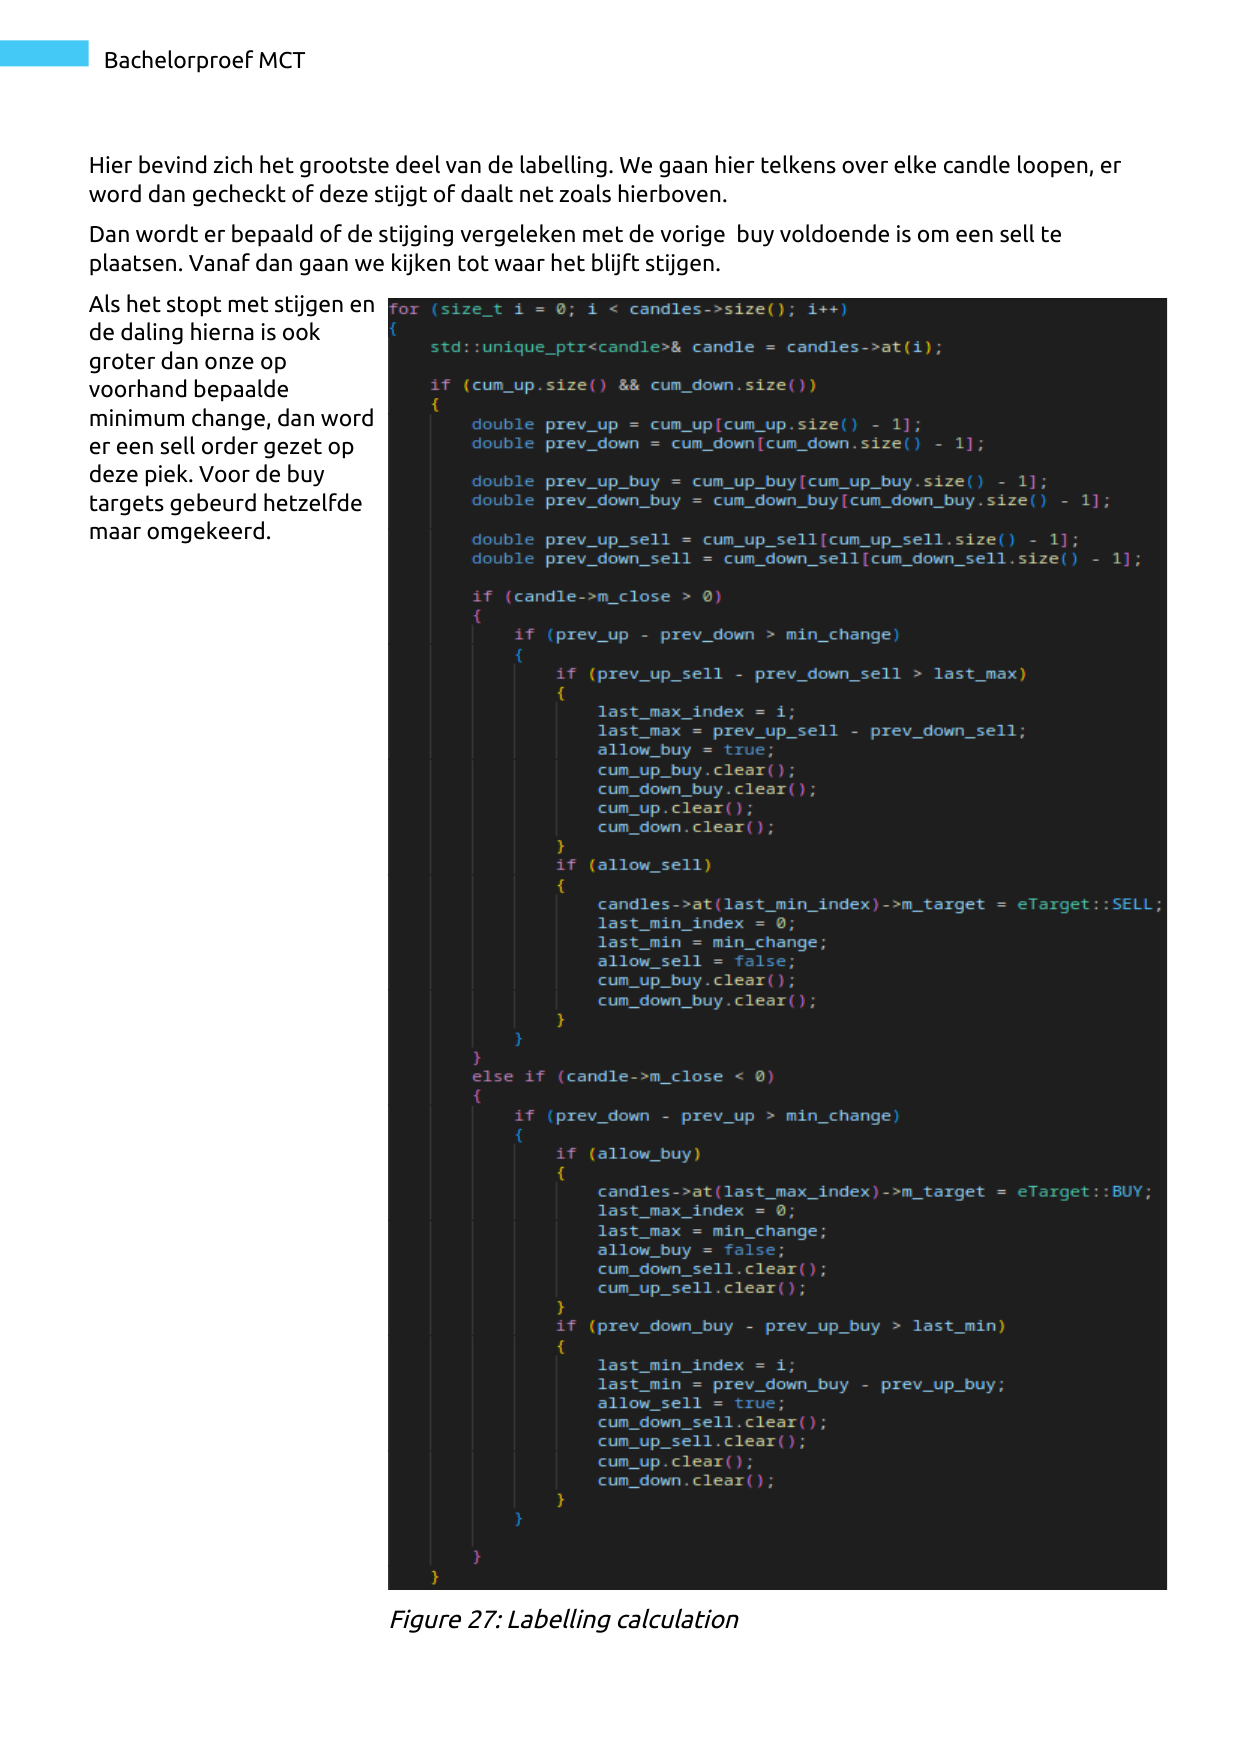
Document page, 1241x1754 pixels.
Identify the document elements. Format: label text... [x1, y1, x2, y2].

text [388, 1633, 1167, 1650]
text Figure 27: Labelling calculation [388, 1590, 1167, 1633]
text Als het stopt met stijgen en de daling hierna is ook groter dan onze op voorhand bepaalde minimum change, dan word er een sell order gezet op deze piek. Voor de buy targets gebeurd hetzelfde maar omgekeerd. [89, 290, 388, 544]
text Hier bevind zich het grootste deel van de labelling. We gaan hier telkens over elke candle loopen, er word dan gecheckt of deze stijgt of daalt net zoals hierboven. [89, 152, 1152, 206]
text Dan wordt er bepaald of de stijging vergeleken met de vorige buy voldoende is om een sell te plaatsen. Vanaf dan gaan we kijken tot waar het blijft stijgen. [89, 221, 1152, 276]
picture [388, 298, 1168, 1590]
text [388, 286, 1167, 298]
